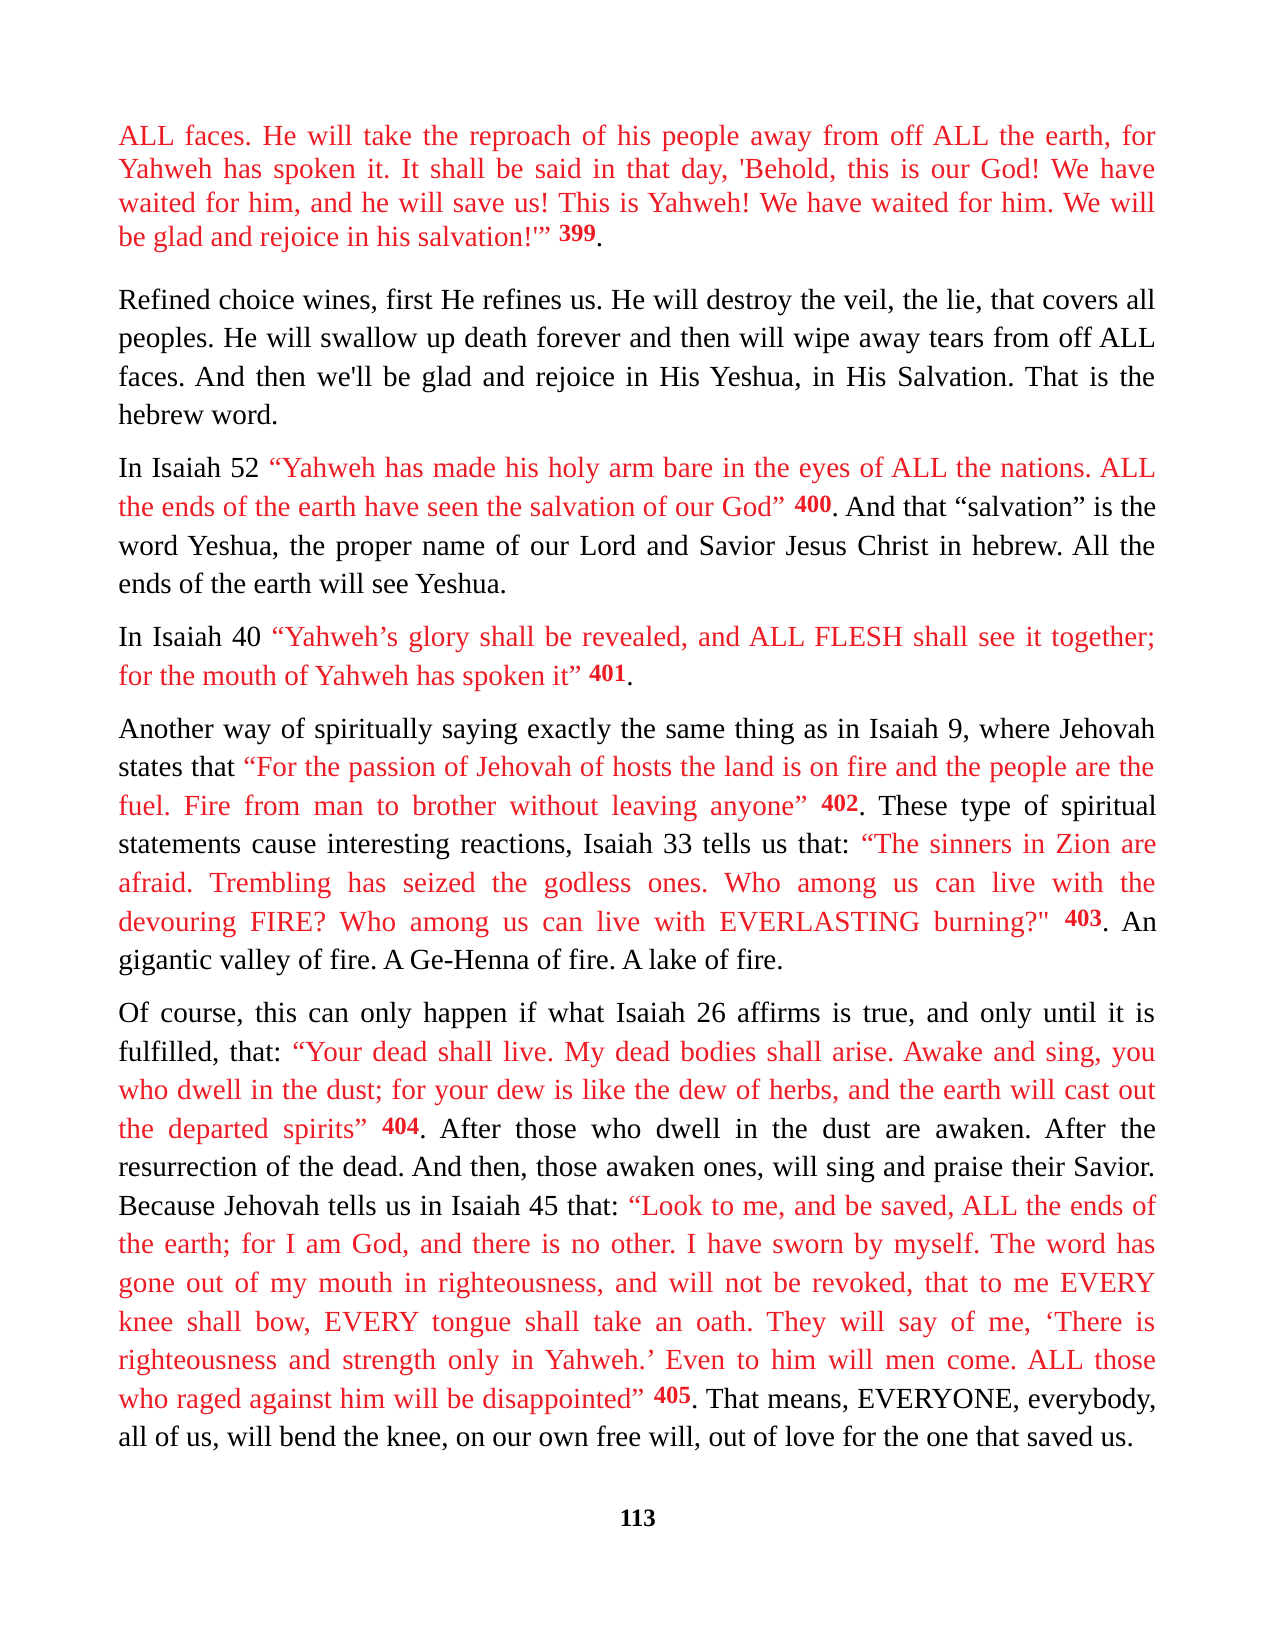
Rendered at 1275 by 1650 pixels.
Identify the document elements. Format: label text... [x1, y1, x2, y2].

text Of course, this can only happen if what Isaiah 26 affirms is true, and only until it is fulfilled, that: “Your dead shall live. My dead bodies shall arise. Awake and sing, you who dwell in the dust; for your dew is like the dew of herbs, and the earth will cast out the departed spirits” . After those who dwell in the dust are awaken. After the resurrection of the dead. And then, those awaken ones, will sing and praise their Savior. Because Jehovah tells us in Isaiah 45 that: “Look to me, and be saved, ALL the ends of the earth; for I am God, and there is no other. I have sworn by myself. The word has gone out of my mouth in righteousness, and will not be revoked, that to me EVERY knee shall bow, EVERY tongue shall take an oath. They will say of me, ‘There is righteousness and strength only in Yahweh.’ Even to him will men come. ALL those who raged against him will be disappointed” . That means, EVERYONE, everybody, all of us, will bend the knee, on our own free will, out of love for the one that saved us. [118, 995, 1157, 1453]
text Refined choice wines, first He refines us. He will destroy the veil, the lie, that covers all peoples. He will swallow up death forever and then will wipe away tears from off ALL faces. And then we'll be glad and rejoice in His Yeshua, in His Salvation. That is the hebrew word. [118, 282, 1157, 431]
text Another way of spiritually saying exactly the same thing as in Isaiah 9, where Jehovah states that “For the passion of Jehovah of hosts the land is on fire and the people are the fuel. Fire from man to brother without leaving anyone” . These type of spiritual statements cause interesting reactions, Isaiah 33 tells us that: “The sinners in Zion are afraid. Trembling has seized the godless ones. Who among us can live with the devouring FIRE? Who among us can live with EVERLASTING burning?" . An gigantic valley of fire. A Ge-Henna of fire. A lake of fire. [118, 711, 1157, 976]
text In Isaiah 40 “Yahweh’s glory shall be revealed, and ALL FLESH shall see it together; for the mouth of Yahweh has spoken it” . [118, 619, 1157, 691]
text ALL faces. He will take the reproach of his people away from off ALL the earth, for Yahweh has spoken it. It shall be said in that day, 'Behold, this is our God! We have waited for him, and he will save us! This is Yahweh! We have waited for him. We will be glad and rejoice in his salvation!'” . [118, 118, 1157, 252]
text In Isaiah 52 “Yahweh has made his holy arm bare in the eyes of ALL the nations. ALL the ends of the earth have seen the salvation of our God” . And that “salvation” is the word Yeshua, the proper name of our Lord and Savior Jesus Christ in hebrew. All the ends of the earth will see Yeshua. [118, 451, 1157, 600]
